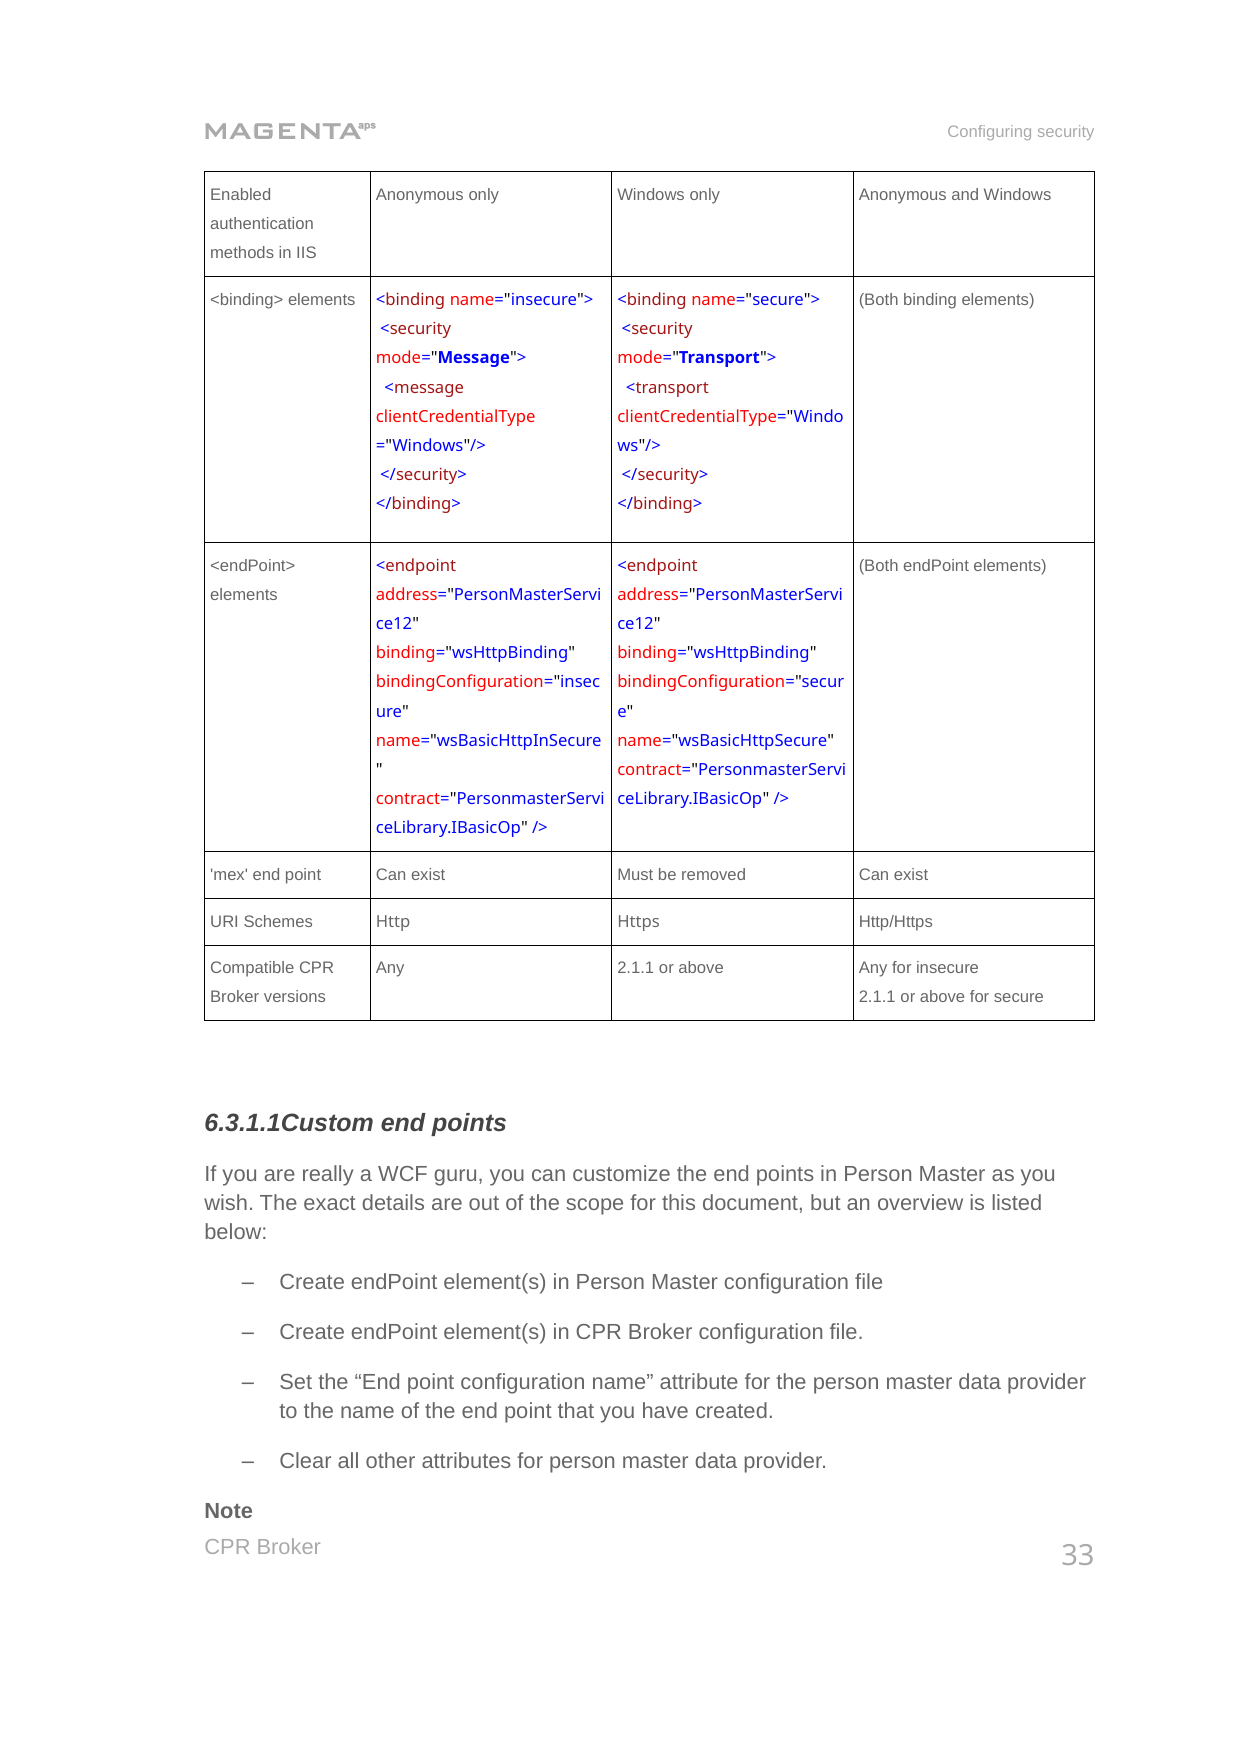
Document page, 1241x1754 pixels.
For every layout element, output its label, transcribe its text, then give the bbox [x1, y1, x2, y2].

table_cell <endPoint> elements [205, 543, 370, 851]
table_cell Compatible CPR Broker versions [205, 946, 370, 1020]
table_cell Can exist [371, 852, 611, 898]
text Note [204, 1496, 1094, 1525]
table_cell (Both endPoint elements) [854, 543, 1094, 851]
table_cell 2.1.1 or above [612, 946, 853, 1020]
table_cell <endpoint address="PersonMasterService12" binding="wsHttpBinding" bindingConfiguration="insecure" name="wsBasicHttpInSecure" contract="PersonmasterServiceLibrary.IBasicOp" /> [371, 543, 611, 851]
table_cell URI Schemes [205, 899, 370, 944]
table_cell Anonymous only [371, 172, 611, 276]
table_cell <binding name="secure"> <security mode="Transport"> <transport clientCredentialType="Windows"/> </security> </binding> [612, 277, 853, 542]
list Create endPoint element(s) in CPR Broker configuration file. [242, 1316, 1094, 1346]
list Set the “End point configuration name” attribute for the person master data provider to the name of the end point that you have created. [242, 1366, 1094, 1425]
table_cell Anonymous and Windows [854, 172, 1094, 276]
table_cell (Both binding elements) [854, 277, 1094, 542]
table_cell Https [612, 899, 853, 944]
table_cell <binding name="insecure"> <security mode="Message"> <message clientCredentialType ="Windows"/> </security> </binding> [371, 277, 611, 542]
table_cell <endpoint address="PersonMasterService12" binding="wsHttpBinding" bindingConfiguration="secure" name="wsBasicHttpSecure" contract="PersonmasterServiceLibrary.IBasicOp" /> [612, 543, 853, 851]
table_cell Enabled authentication methods in IIS [205, 172, 370, 276]
list Clear all other attributes for person master data provider. [242, 1446, 1094, 1475]
table_cell <binding> elements [205, 277, 370, 542]
table_cell Any [371, 946, 611, 1020]
subtitle Custom end points [204, 1085, 1094, 1143]
table_cell Any for insecure 2.1.1 or above for secure [854, 946, 1094, 1020]
table_cell Windows only [612, 172, 853, 276]
list Create endPoint element(s) in Person Master configuration file [242, 1266, 1094, 1296]
text If you are really a WCF guru, you can customize the end points in Person Master as you wish. The exact details are out of the scope for this document, but an overview is listed below: [204, 1158, 1094, 1246]
table_cell Must be removed [612, 852, 853, 898]
table_cell Http/Https [854, 899, 1094, 944]
table_cell Can exist [854, 852, 1094, 898]
table_cell Http [371, 899, 611, 944]
table_cell 'mex' end point [205, 852, 370, 898]
